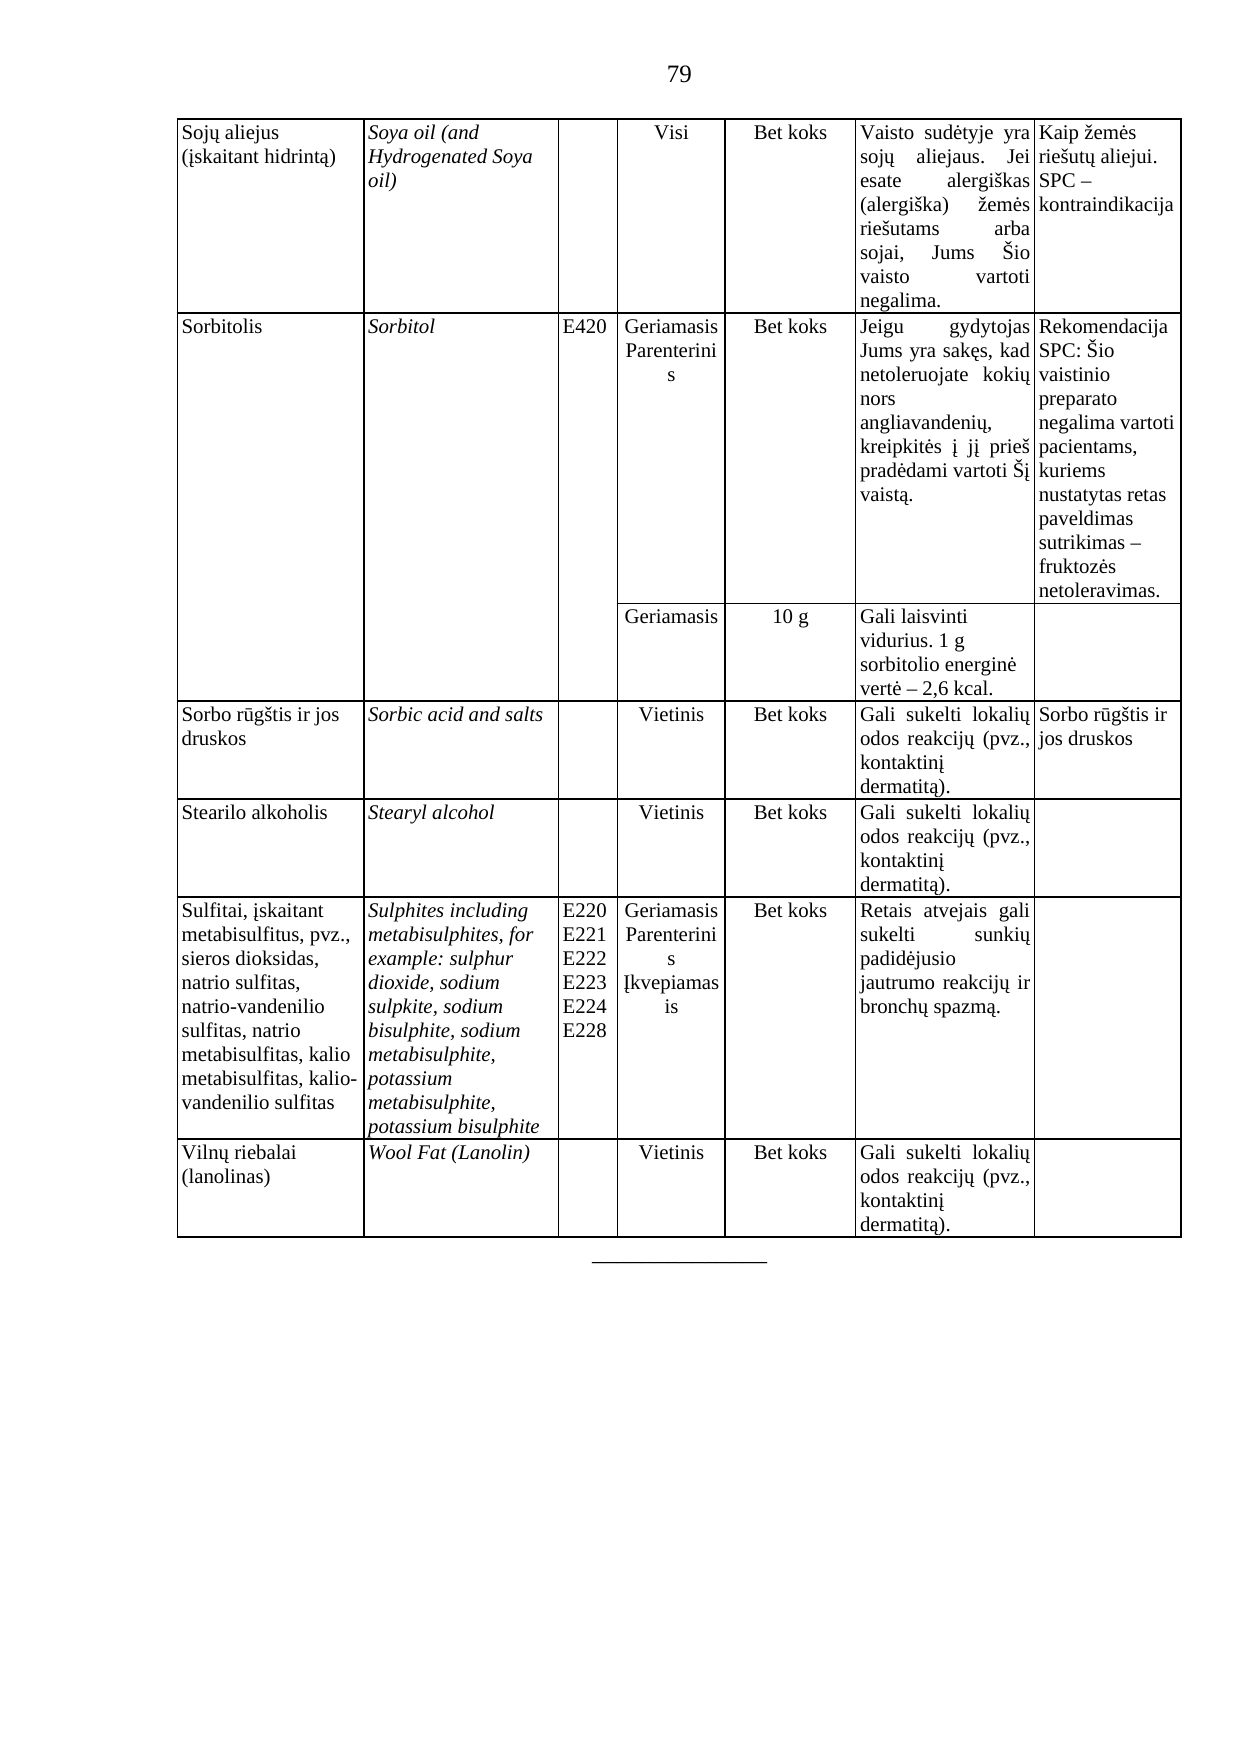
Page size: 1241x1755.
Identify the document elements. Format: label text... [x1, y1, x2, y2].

table_cell Bet koks [726, 120, 855, 312]
table_cell Vietinis [618, 800, 724, 896]
table_cell E220 E221 E222 E223 E224 E228 [559, 898, 617, 1138]
table_cell E420 [559, 314, 617, 700]
table_cell Sorbo rūgštis ir jos druskos [178, 702, 363, 798]
table_cell Sulfitai, įskaitant metabisulfitus, pvz., sieros dioksidas, natrio sulfitas, natrio-vandenilio sulfitas, natrio metabisulfitas, kalio metabisulfitas, kalio-vandenilio sulfitas [178, 898, 363, 1138]
table_cell [1035, 800, 1180, 896]
table_cell [1035, 898, 1180, 1138]
table_cell Geriamasis Parenterinis [618, 314, 724, 602]
table_cell [559, 1140, 617, 1236]
table_cell Sorbic acid and salts [365, 702, 558, 798]
table_cell Vietinis [618, 1140, 724, 1236]
text ______________ [177, 1238, 1181, 1266]
table_cell Bet koks [726, 800, 855, 896]
table_cell Wool Fat (Lanolin) [365, 1140, 558, 1236]
table_cell Bet koks [726, 898, 855, 1138]
table_cell Bet koks [726, 702, 855, 798]
table_cell Vilnų riebalai (lanolinas) [178, 1140, 363, 1236]
table_cell Retais atvejais gali sukelti sunkių padidėjusio jautrumo reakcijų ir bronchų spazmą. [856, 898, 1034, 1138]
table_cell Geriamasis [618, 604, 724, 700]
table_cell Sorbo rūgštis ir jos druskos [1035, 702, 1180, 798]
table_cell Bet koks [726, 314, 855, 602]
table_cell Sorbitol [365, 314, 558, 700]
table_cell Geriamasis Parenterinis Įkvepiamasis [618, 898, 724, 1138]
table_cell [1035, 1140, 1180, 1236]
table_cell Sojų aliejus (įskaitant hidrintą) [178, 120, 363, 312]
table_cell [559, 120, 617, 312]
table_cell Sorbitolis [178, 314, 363, 700]
table_cell Bet koks [726, 1140, 855, 1236]
table_cell Vietinis [618, 702, 724, 798]
table_cell Soya oil (and Hydrogenated Soya oil) [365, 120, 558, 312]
table_cell 10 g [726, 604, 855, 700]
table_cell [559, 800, 617, 896]
table_cell [559, 702, 617, 798]
table_cell Jeigu gydytojas Jums yra sakęs, kad netoleruojate kokių nors angliavandenių, kreipkitės į jį prieš pradėdami vartoti Šį vaistą. [856, 314, 1034, 602]
table_cell Stearyl alcohol [365, 800, 558, 896]
table_cell [1035, 604, 1180, 700]
table_cell Visi [618, 120, 724, 312]
table_cell Kaip žemės riešutų aliejui. SPC – kontraindikacija [1035, 120, 1180, 312]
table_cell Stearilo alkoholis [178, 800, 363, 896]
